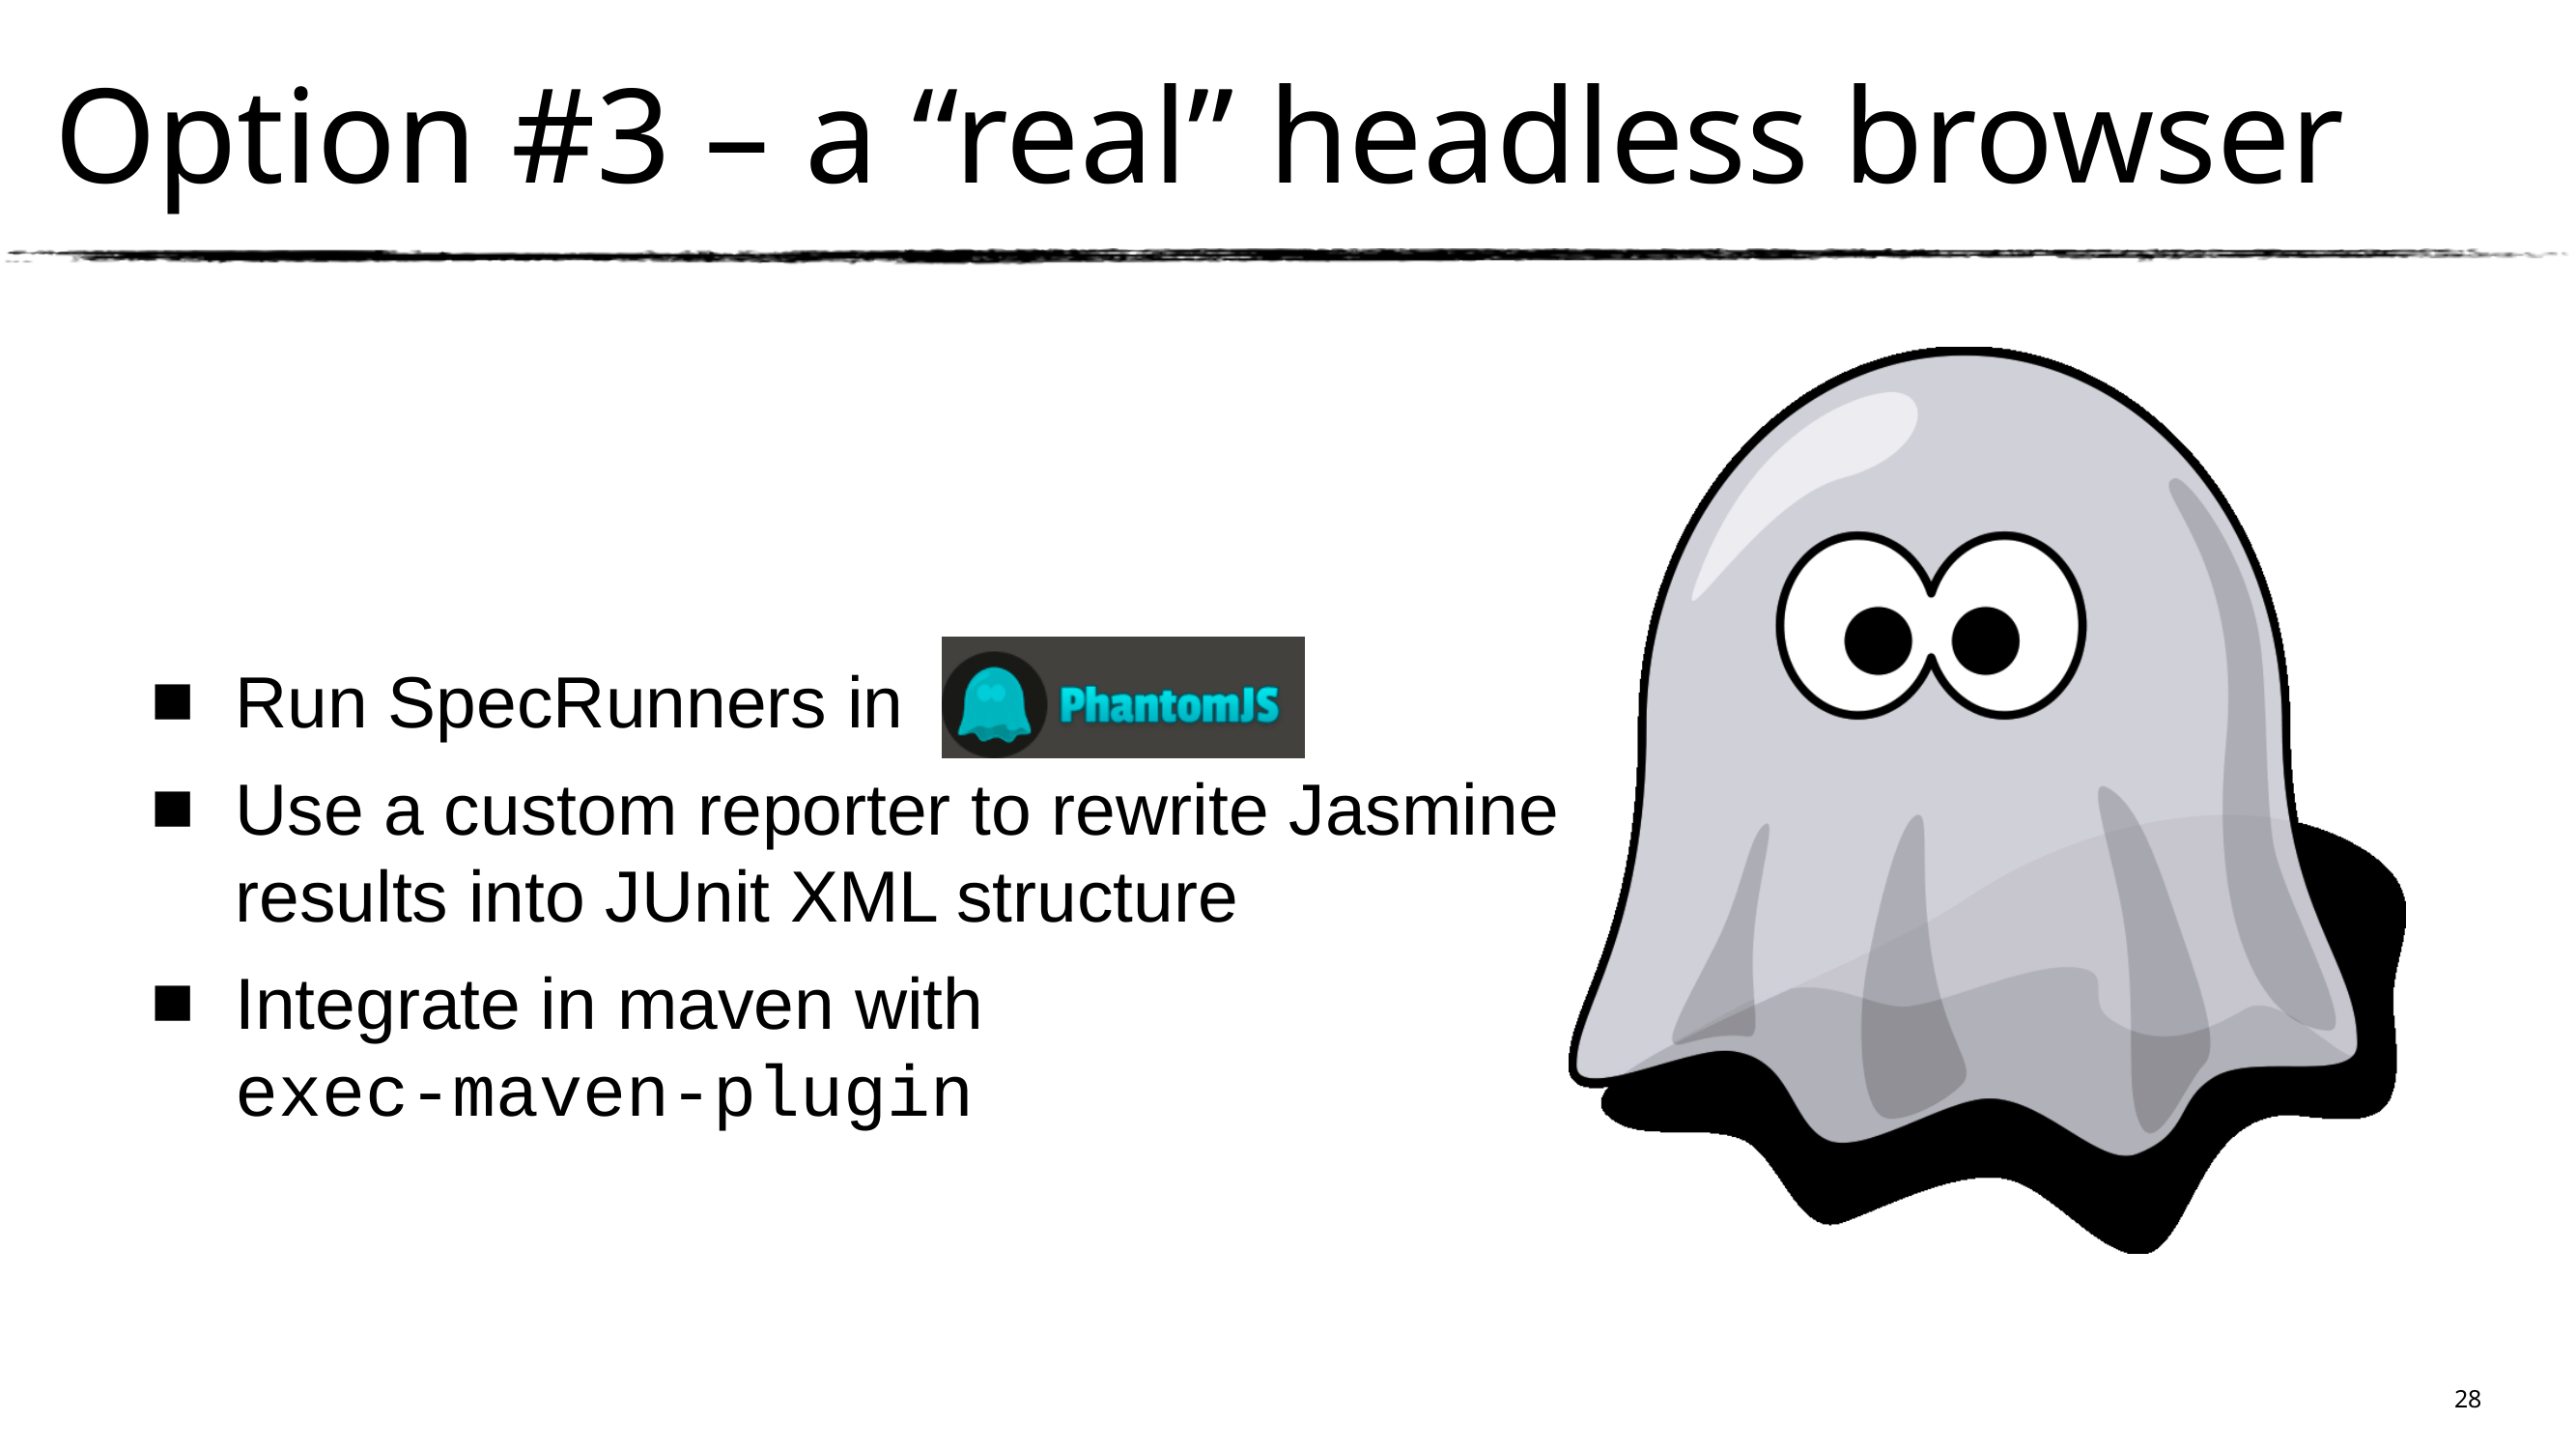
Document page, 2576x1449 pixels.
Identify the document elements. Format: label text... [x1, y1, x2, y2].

text_box Option #3 – a “real” headless browser [45, 12, 2528, 250]
text_box Run SpecRunners in Use a custom reporter to rewrite Jasmine results into JUnit XML structure Integrate in maven with exec-maven-plugin [116, 326, 2457, 1387]
picture [0, 248, 2576, 268]
picture [942, 637, 1305, 758]
text_box [2447, 1376, 2490, 1421]
picture [1569, 347, 2406, 1254]
